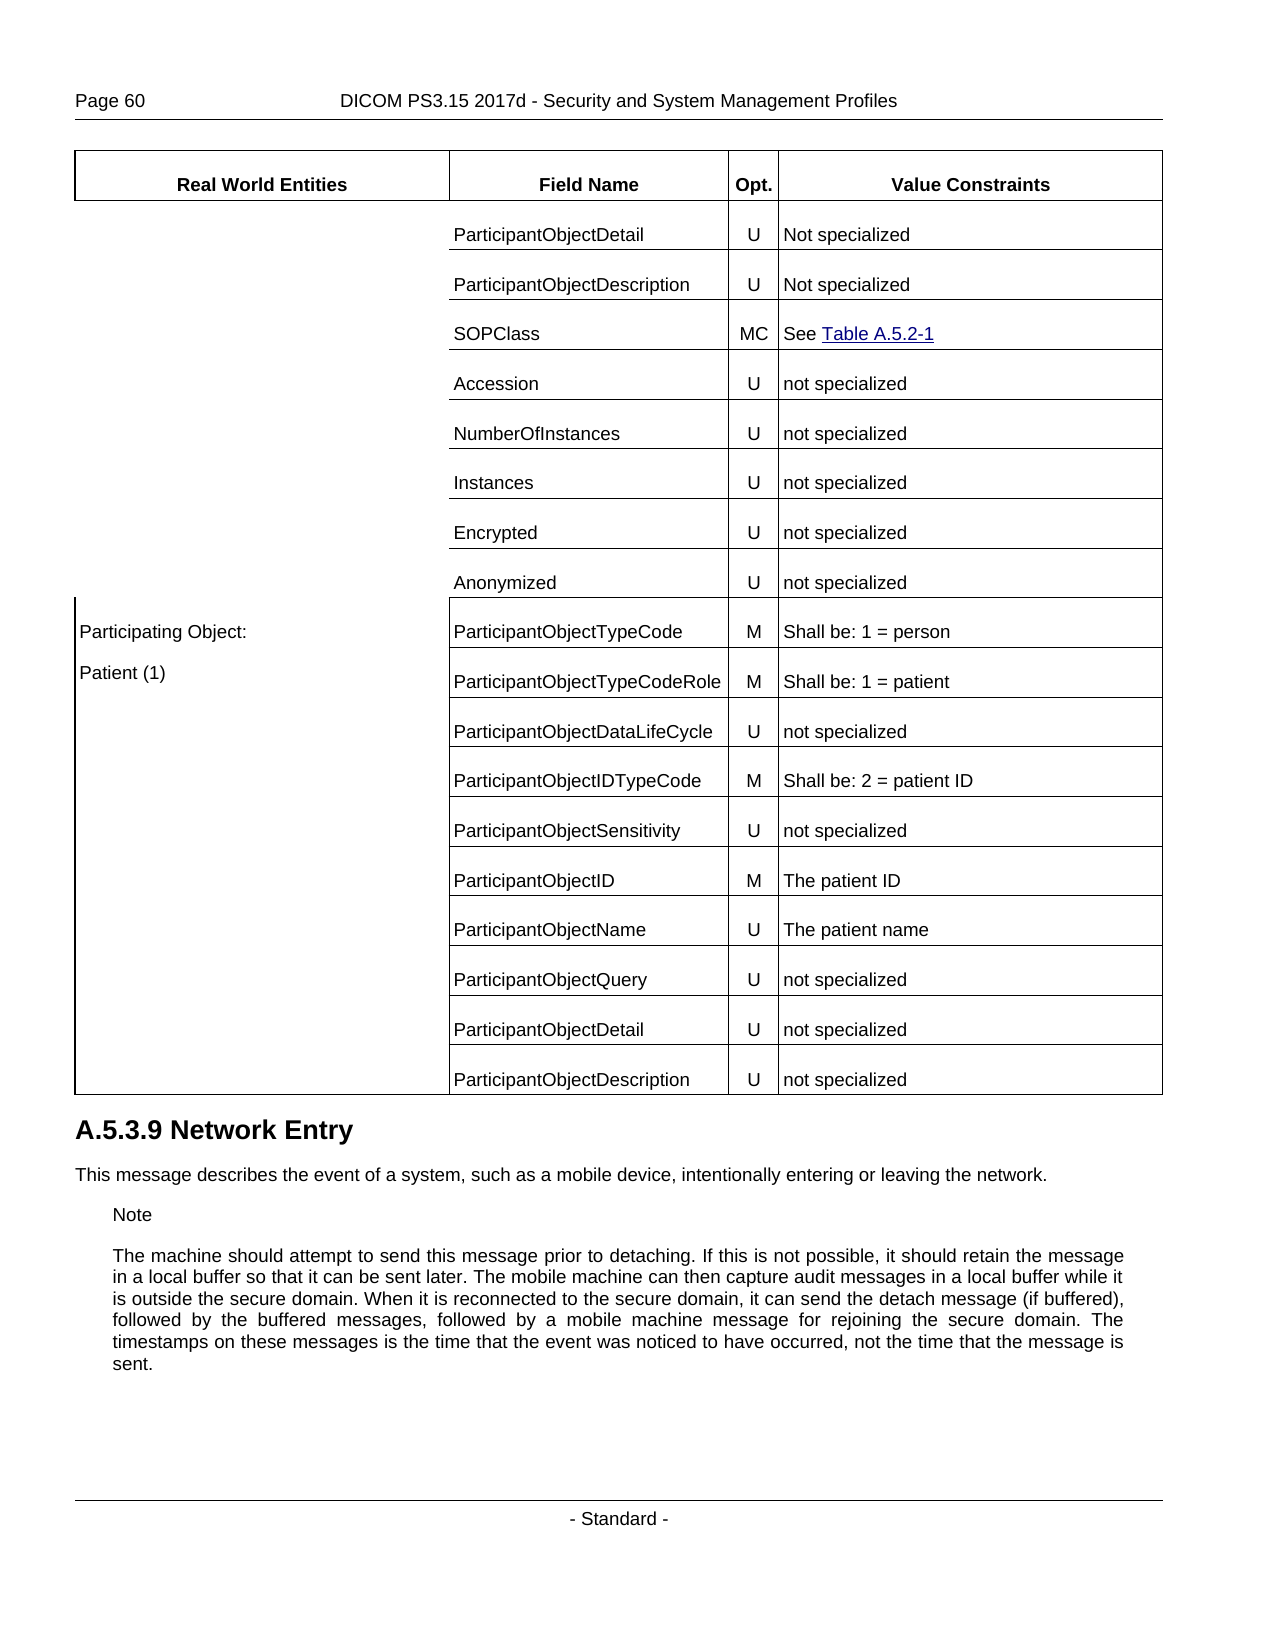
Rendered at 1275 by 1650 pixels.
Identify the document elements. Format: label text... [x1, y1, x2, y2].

table_cell ParticipantObjectIDTypeCode [450, 747, 728, 796]
table_cell ParticipantObjectDataLifeCycle [450, 698, 728, 746]
table_cell not specialized [779, 946, 1162, 995]
table_cell ParticipantObjectID [450, 847, 728, 895]
table_cell Participating Object: Patient (1) [76, 597, 449, 1094]
table_cell U [729, 946, 778, 995]
table_cell not specialized [779, 449, 1162, 498]
table_cell Instances [449, 449, 728, 498]
text A.5.3.9 Network Entry [75, 1114, 1162, 1145]
table_cell not specialized [779, 996, 1162, 1044]
table_cell Not specialized [779, 201, 1162, 249]
table_cell U [729, 350, 778, 398]
table_cell Anonymized [449, 549, 728, 597]
table_cell ParticipantObjectTypeCodeRole [450, 648, 728, 697]
table_header Opt. [729, 151, 778, 200]
table_cell U [729, 400, 778, 448]
table_cell not specialized [779, 1045, 1162, 1094]
table_cell U [729, 896, 778, 945]
table_header Value Constraints [779, 151, 1162, 200]
table_cell not specialized [779, 698, 1162, 746]
table_cell NumberOfInstances [449, 400, 728, 448]
table_cell The patient name [779, 896, 1162, 945]
text The machine should attempt to send this message prior to detaching. If this is not possible, it should retain the message in a local buffer so that it can be sent later. The mobile machine can then capture audit messages in a local buffer while it is outside the secure domain. When it is reconnected to the secure domain, it can send the detach message (if buffered), followed by the buffered messages, followed by a mobile machine message for rejoining the secure domain. The timestamps on these messages is the time that the event was noticed to have occurred, not the time that the message is sent. [112, 1244, 1125, 1374]
table_cell M [729, 648, 778, 697]
table_cell U [729, 698, 778, 746]
table_cell Accession [449, 350, 728, 398]
table_cell U [729, 250, 778, 299]
table_cell U [729, 549, 778, 597]
table_cell The patient ID [779, 847, 1162, 895]
table_cell See Table A.5.2-1 [779, 300, 1162, 349]
table_cell U [729, 449, 778, 498]
table_cell Shall be: 1 = person [779, 598, 1162, 647]
table_cell M [729, 598, 778, 647]
table_cell not specialized [779, 499, 1162, 547]
table_cell not specialized [779, 350, 1162, 398]
table_header Real World Entities [76, 151, 449, 200]
table_cell MC [729, 300, 778, 349]
table_cell ParticipantObjectQuery [450, 946, 728, 995]
table_cell U [729, 797, 778, 846]
table_cell Not specialized [779, 250, 1162, 299]
table_cell ParticipantObjectDescription [449, 250, 728, 299]
table_cell ParticipantObjectSensitivity [450, 797, 728, 846]
table_cell U [729, 1045, 778, 1094]
table_cell SOPClass [449, 300, 728, 349]
table_cell Encrypted [449, 499, 728, 547]
text This message describes the event of a system, such as a mobile device, intentionally entering or leaving the network. [75, 1164, 1162, 1185]
table_cell M [729, 747, 778, 796]
table_cell ParticipantObjectDetail [450, 996, 728, 1044]
table_cell ParticipantObjectName [450, 896, 728, 945]
table_cell not specialized [779, 797, 1162, 846]
table_cell ParticipantObjectDescription [450, 1045, 728, 1094]
table_cell ParticipantObjectTypeCode [450, 598, 728, 647]
table_cell U [729, 996, 778, 1044]
table_cell M [729, 847, 778, 895]
table_cell Shall be: 2 = patient ID [779, 747, 1162, 796]
table_cell U [729, 499, 778, 547]
table_cell not specialized [779, 400, 1162, 448]
table_cell not specialized [779, 549, 1162, 597]
table_header Field Name [450, 151, 728, 200]
table_cell ParticipantObjectDetail [449, 201, 728, 249]
text Note [112, 1204, 1125, 1226]
table_cell U [729, 201, 778, 249]
table_cell Shall be: 1 = patient [779, 648, 1162, 697]
